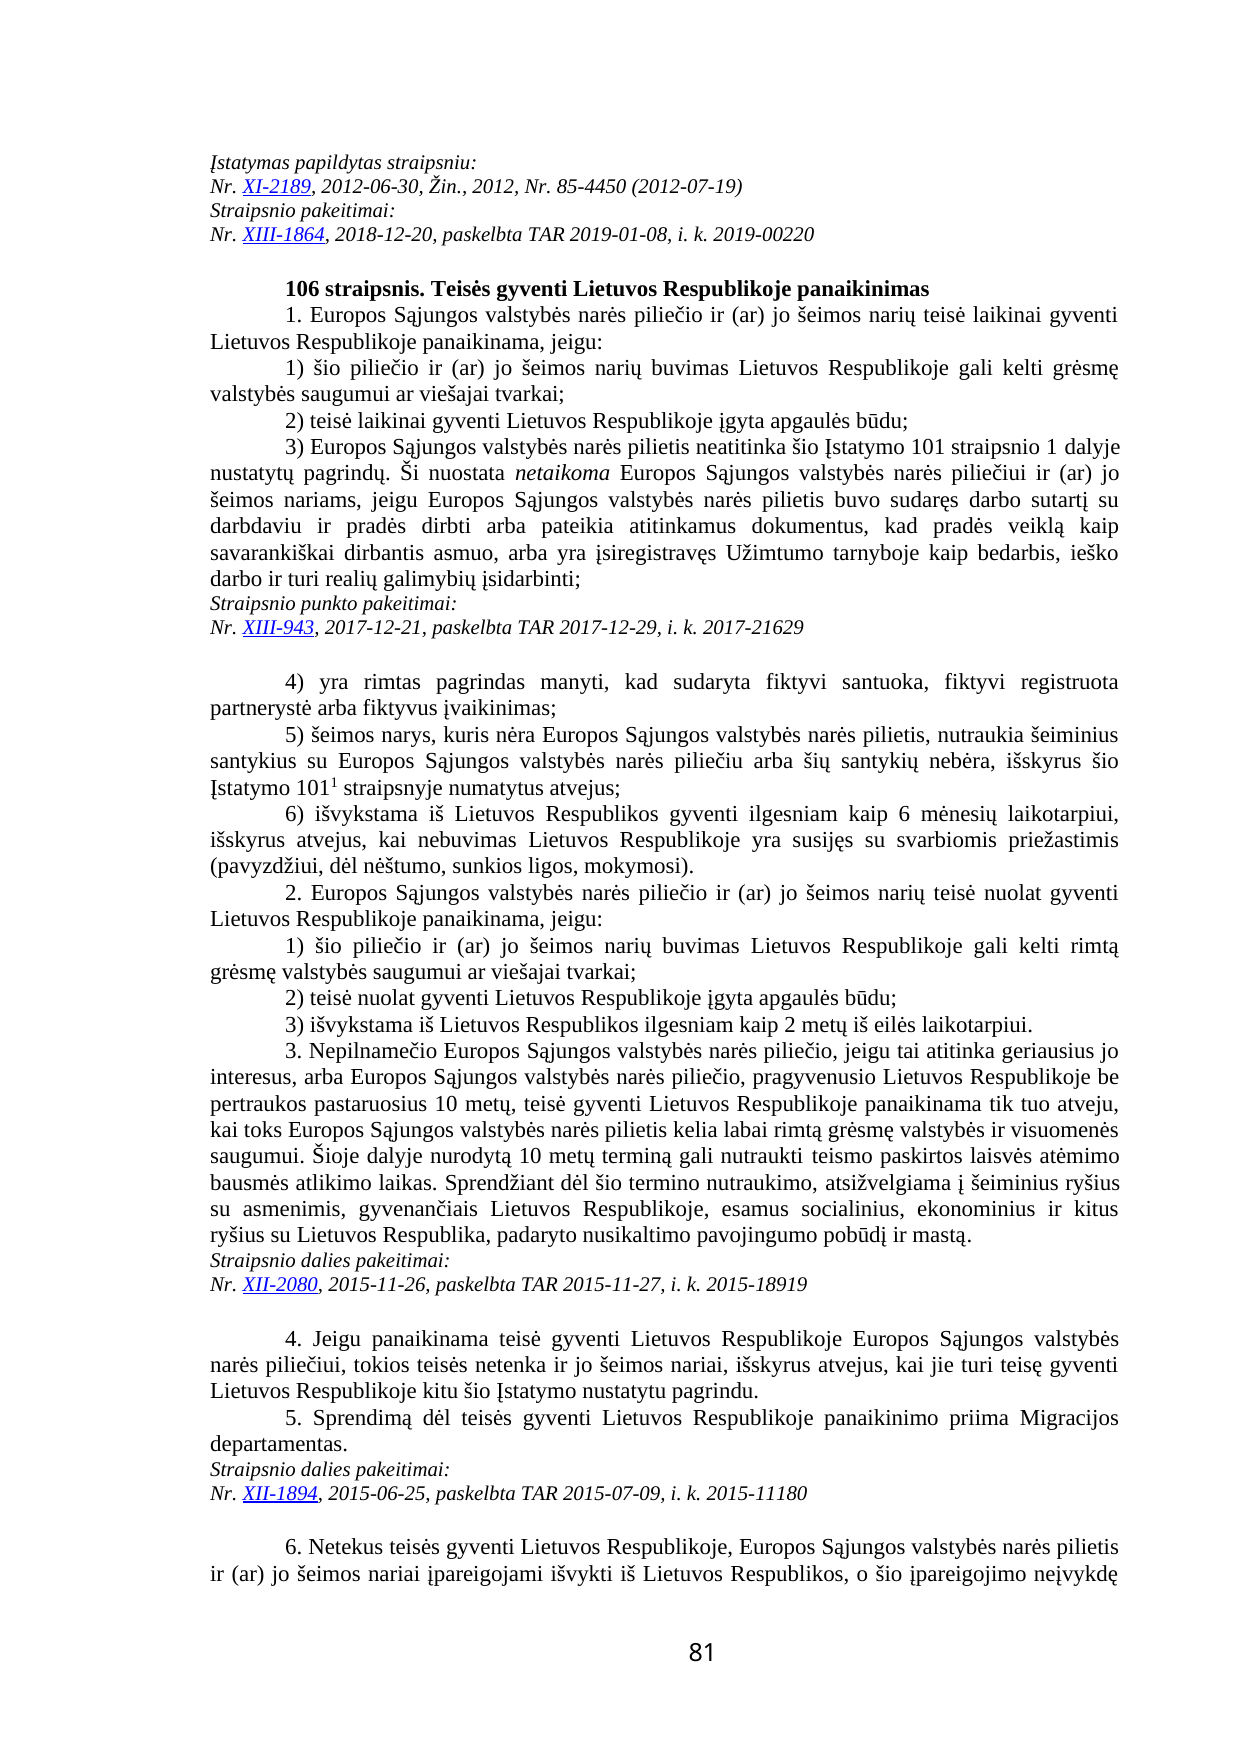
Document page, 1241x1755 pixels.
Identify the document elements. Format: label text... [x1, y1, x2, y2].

text Straipsnio punkto pakeitimai: [210, 591, 1120, 615]
text Nr. XIII-1864, 2018-12-20, paskelbta TAR 2019-01-08, i. k. 2019-00220 [210, 222, 1120, 246]
text 4) yra rimtas pagrindas manyti, kad sudaryta fiktyvi santuoka, fiktyvi registruota partnerystė arba fiktyvus įvaikinimas; [210, 668, 1120, 721]
text 5. Sprendimą dėl teisės gyventi Lietuvos Respublikoje panaikinimo priima Migracijos departamentas. [210, 1404, 1120, 1457]
text 1) šio piliečio ir (ar) jo šeimos narių buvimas Lietuvos Respublikoje gali kelti grėsmę valstybės saugumui ar viešajai tvarkai; [210, 354, 1120, 407]
text 1) šio piliečio ir (ar) jo šeimos narių buvimas Lietuvos Respublikoje gali kelti rimtą grėsmę valstybės saugumui ar viešajai tvarkai; [210, 932, 1120, 984]
text 6) išvykstama iš Lietuvos Respublikos gyventi ilgesniam kaip 6 mėnesių laikotarpiui, išskyrus atvejus, kai nebuvimas Lietuvos Respublikoje yra susijęs su svarbiomis priežastimis (pavyzdžiui, dėl nėštumo, sunkios ligos, mokymosi). [210, 800, 1120, 879]
text 4. Jeigu panaikinama teisė gyventi Lietuvos Respublikoje Europos Sąjungos valstybės narės piliečiui, tokios teisės netenka ir jo šeimos nariai, išskyrus atvejus, kai jie turi teisę gyventi Lietuvos Respublikoje kitu šio Įstatymo nustatytu pagrindu. [210, 1325, 1120, 1404]
text Nr. XII-1894, 2015-06-25, paskelbta TAR 2015-07-09, i. k. 2015-11180 [210, 1481, 1120, 1505]
text 3) išvykstama iš Lietuvos Respublikos ilgesniam kaip 2 metų iš eilės laikotarpiui. [210, 1011, 1120, 1037]
text Įstatymas papildytas straipsniu: [210, 150, 1120, 174]
text Straipsnio pakeitimai: [210, 198, 1120, 222]
text Nr. XI-2189, 2012-06-30, Žin., 2012, Nr. 85-4450 (2012-07-19) [210, 174, 1120, 198]
text Straipsnio dalies pakeitimai: [210, 1457, 1120, 1481]
text 1. Europos Sąjungos valstybės narės piliečio ir (ar) jo šeimos narių teisė laikinai gyventi Lietuvos Respublikoje panaikinama, jeigu: [210, 301, 1120, 354]
text Nr. XII-2080, 2015-11-26, paskelbta TAR 2015-11-27, i. k. 2015-18919 [210, 1272, 1120, 1296]
text 106 straipsnis. Teisės gyventi Lietuvos Respublikoje panaikinimas [210, 275, 1120, 301]
text Nr. XIII-943, 2017-12-21, paskelbta TAR 2017-12-29, i. k. 2017-21629 [210, 615, 1120, 639]
text Straipsnio dalies pakeitimai: [210, 1248, 1120, 1272]
text 3. Nepilnamečio Europos Sąjungos valstybės narės piliečio, jeigu tai atitinka geriausius jo interesus, arba Europos Sąjungos valstybės narės piliečio, pragyvenusio Lietuvos Respublikoje be pertraukos pastaruosius 10 metų, teisė gyventi Lietuvos Respublikoje panaikinama tik tuo atveju, kai toks Europos Sąjungos valstybės narės pilietis kelia labai rimtą grėsmę valstybės ir visuomenės saugumui. Šioje dalyje nurodytą 10 metų terminą gali nutraukti teismo paskirtos laisvės atėmimo bausmės atlikimo laikas. Sprendžiant dėl šio termino nutraukimo, atsižvelgiama į šeiminius ryšius su asmenimis, gyvenančiais Lietuvos Respublikoje, esamus socialinius, ekonominius ir kitus ryšius su Lietuvos Respublika, padaryto nusikaltimo pavojingumo pobūdį ir mastą. [210, 1037, 1120, 1248]
text 2) teisė laikinai gyventi Lietuvos Respublikoje įgyta apgaulės būdu; [210, 407, 1120, 433]
text 6. Netekus teisės gyventi Lietuvos Respublikoje, Europos Sąjungos valstybės narės pilietis ir (ar) jo šeimos nariai įpareigojami išvykti iš Lietuvos Respublikos, o šio įpareigojimo neįvykdę [210, 1533, 1120, 1586]
text 5) šeimos narys, kuris nėra Europos Sąjungos valstybės narės pilietis, nutraukia šeiminius santykius su Europos Sąjungos valstybės narės piliečiu arba šių santykių nebėra, išskyrus šio Įstatymo 1011 straipsnyje numatytus atvejus; [210, 721, 1120, 800]
text 2. Europos Sąjungos valstybės narės piliečio ir (ar) jo šeimos narių teisė nuolat gyventi Lietuvos Respublikoje panaikinama, jeigu: [210, 879, 1120, 932]
text 3) Europos Sąjungos valstybės narės pilietis neatitinka šio Įstatymo 101 straipsnio 1 dalyje nustatytų pagrindų. Ši nuostata netaikoma Europos Sąjungos valstybės narės piliečiui ir (ar) jo šeimos nariams, jeigu Europos Sąjungos valstybės narės pilietis buvo sudaręs darbo sutartį su darbdaviu ir pradės dirbti arba pateikia atitinkamus dokumentus, kad pradės veiklą kaip savarankiškai dirbantis asmuo, arba yra įsiregistravęs Užimtumo tarnyboje kaip bedarbis, ieško darbo ir turi realių galimybių įsidarbinti; [210, 433, 1120, 591]
text 2) teisė nuolat gyventi Lietuvos Respublikoje įgyta apgaulės būdu; [210, 984, 1120, 1011]
